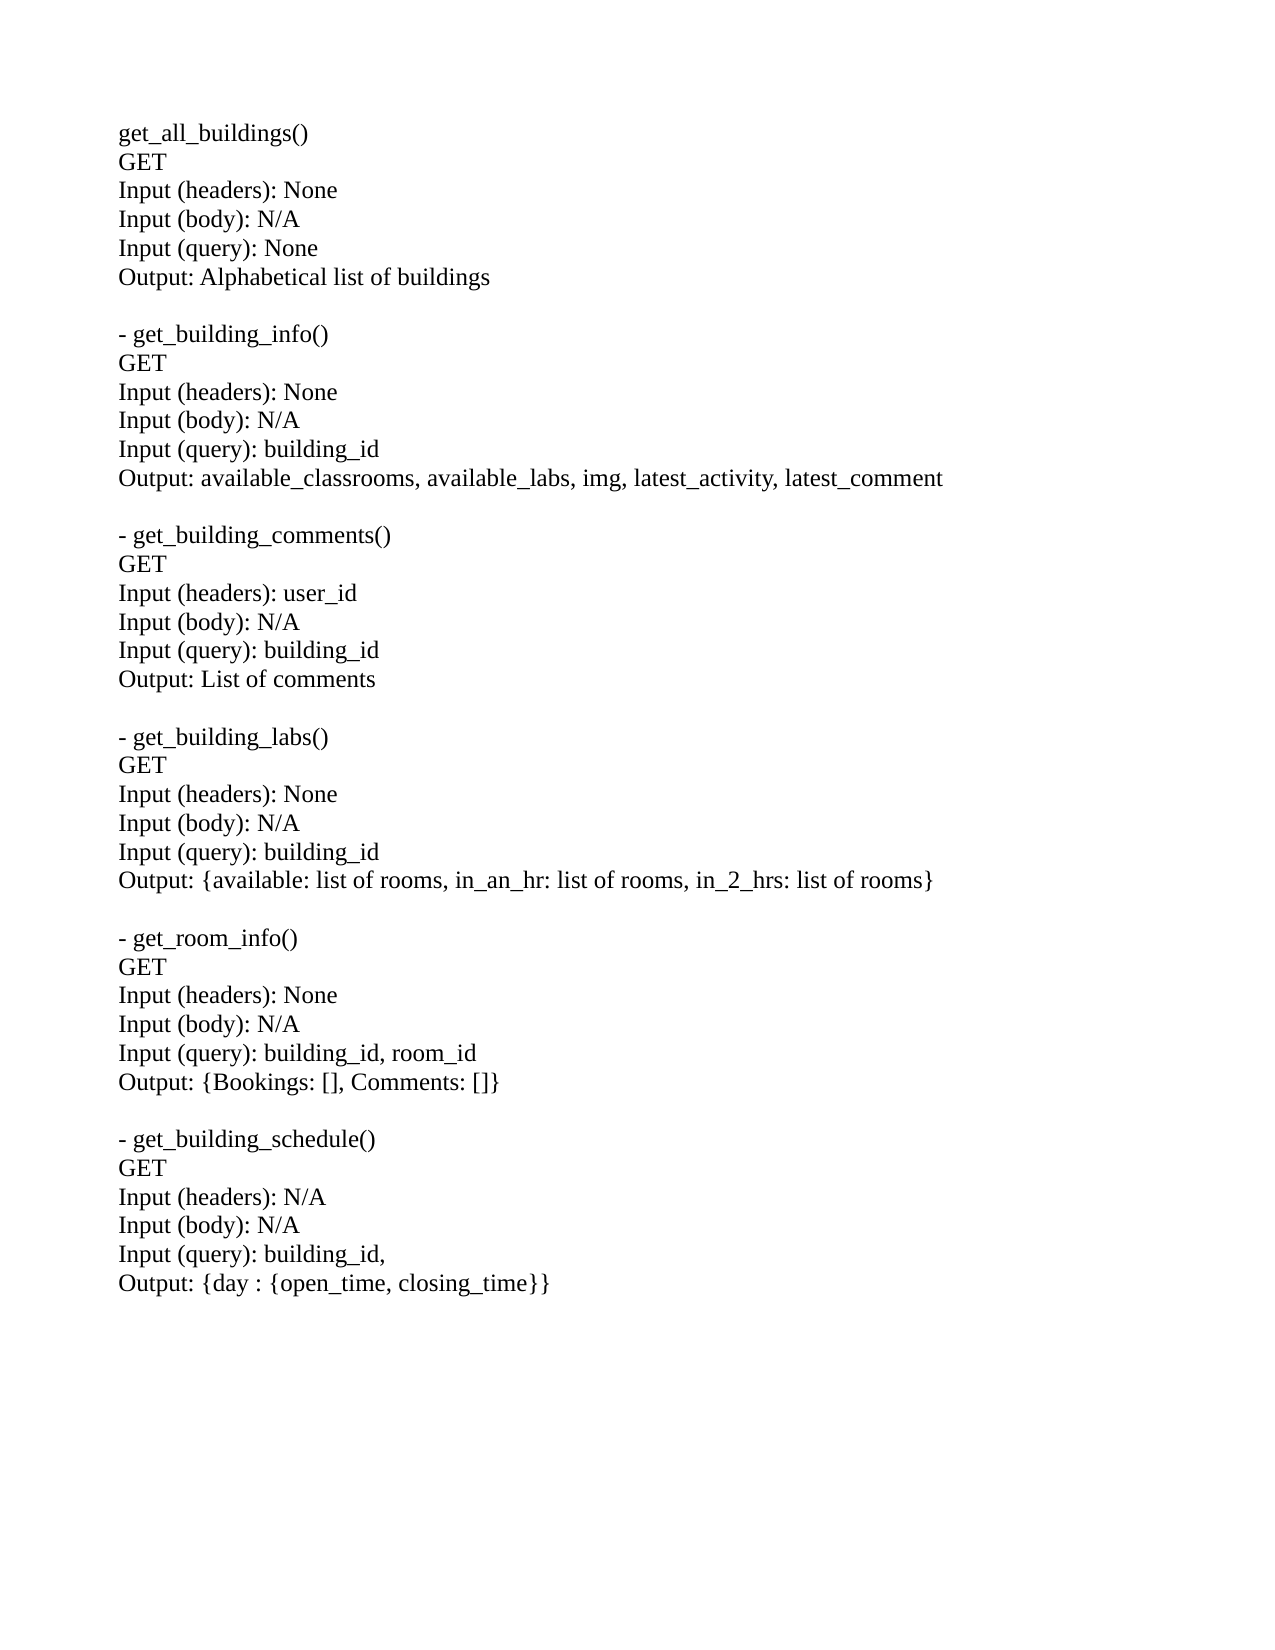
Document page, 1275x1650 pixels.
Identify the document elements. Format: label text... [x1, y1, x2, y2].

text GET [118, 751, 1157, 779]
text GET [118, 147, 1157, 176]
text Input (headers): N/A [118, 1182, 1157, 1211]
text - get_building_comments() [118, 521, 1157, 549]
text - get_building_schedule() [118, 1124, 1157, 1153]
text Input (headers): None [118, 176, 1157, 204]
text Output: Alphabetical list of buildings [118, 262, 1157, 291]
text Input (body): N/A [118, 808, 1157, 837]
text Input (query): building_id [118, 837, 1157, 866]
text Input (headers): user_id [118, 578, 1157, 607]
text Input (headers): None [118, 779, 1157, 808]
text Output: available_classrooms, available_labs, img, latest_activity, latest_comment [118, 463, 1157, 492]
text Output: {available: list of rooms, in_an_hr: list of rooms, in_2_hrs: list of rooms} [118, 866, 1157, 894]
text GET [118, 952, 1157, 981]
text Output: List of comments [118, 664, 1157, 693]
text Output: {Bookings: [], Comments: []} [118, 1067, 1157, 1096]
text Input (query): building_id [118, 636, 1157, 664]
text - get_building_info() [118, 319, 1157, 348]
text Input (body): N/A [118, 406, 1157, 434]
text GET [118, 348, 1157, 377]
text Input (query): building_id, room_id [118, 1038, 1157, 1067]
text Input (body): N/A [118, 1009, 1157, 1038]
text - get_room_info() [118, 923, 1157, 952]
text Input (query): building_id [118, 434, 1157, 463]
text GET [118, 1153, 1157, 1182]
text Input (headers): None [118, 981, 1157, 1009]
text - get_building_labs() [118, 722, 1157, 751]
text get_all_buildings() [118, 118, 1157, 147]
text Input (query): building_id, [118, 1239, 1157, 1268]
text Input (headers): None [118, 377, 1157, 406]
text GET [118, 549, 1157, 578]
text Input (body): N/A [118, 607, 1157, 636]
text Input (body): N/A [118, 204, 1157, 233]
text Input (query): None [118, 233, 1157, 262]
text Input (body): N/A [118, 1211, 1157, 1239]
text Output: {day : {open_time, closing_time}} [118, 1268, 1157, 1297]
